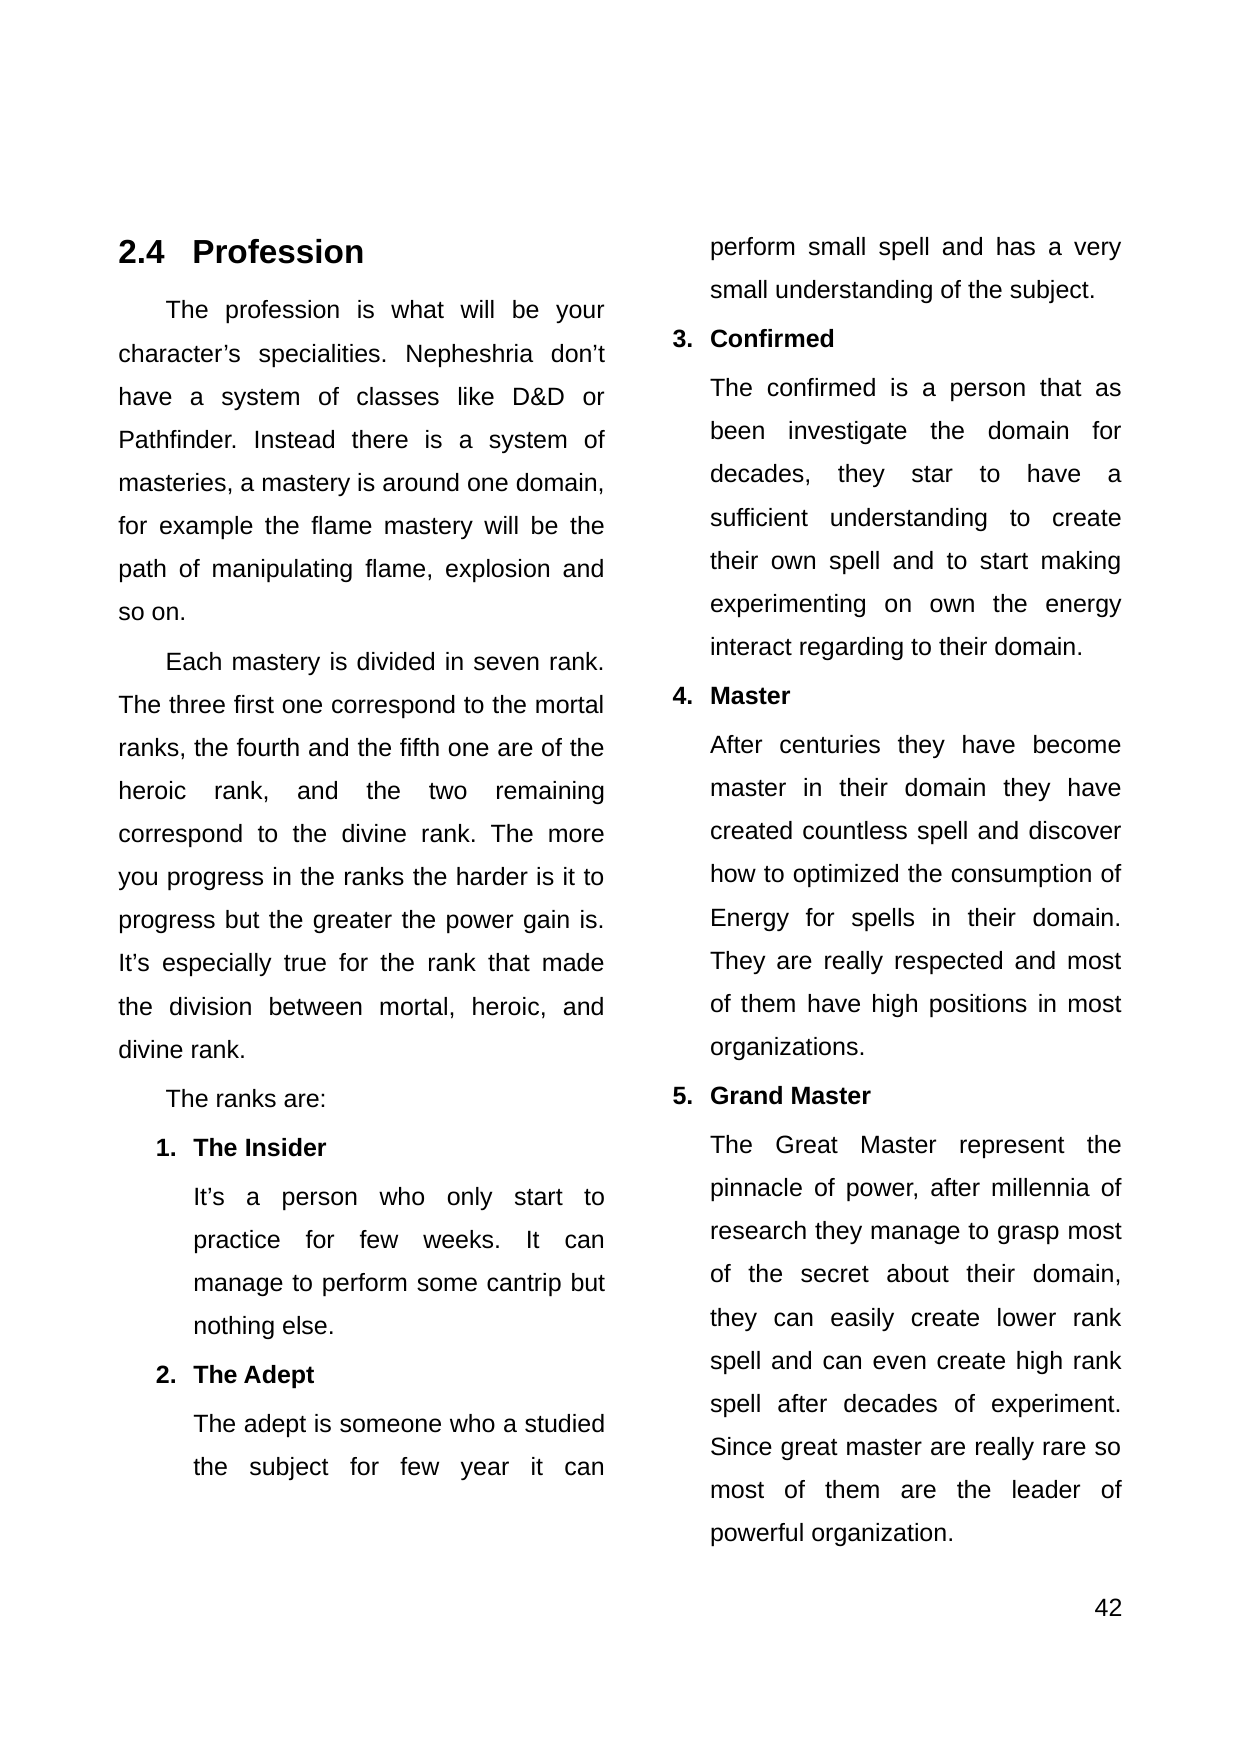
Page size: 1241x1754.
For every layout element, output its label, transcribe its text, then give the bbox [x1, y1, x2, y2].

list Confirmed [672, 324, 1122, 353]
list The Insider [156, 1133, 605, 1161]
list The Adept [156, 1360, 605, 1389]
list The adept is someone who a studied the subject for few year it can [156, 1409, 605, 1481]
list Master [672, 681, 1122, 710]
list After centuries they have become master in their domain they have created countless spell and discover how to optimized the consumption of Energy for spells in their domain. They are really respected and most of them have high positions in most organizations. [672, 730, 1122, 1061]
text The profession is what will be your character’s specialities. Nepheshria don’t have a system of classes like D&D or Pathfinder. Instead there is a system of masteries, a mastery is around one domain, for example the flame mastery will be the path of manipulating flame, explosion and so on. [118, 296, 605, 626]
list The confirmed is a person that as been investigate the domain for decades, they star to have a sufficient understanding to create their own spell and to start making experimenting on own the energy interact regarding to their domain. [672, 373, 1122, 661]
list The Great Master represent the pinnacle of power, after millennia of research they manage to grasp most of the secret about their domain, they can easily create lower rank spell and can even create high rank spell after decades of experiment. Since great master are really rare so most of them are the leader of powerful organization. [672, 1130, 1122, 1547]
text Each mastery is divided in seven rank. The three first one correspond to the mortal ranks, the fourth and the fifth one are of the heroic rank, and the two remaining correspond to the divine rank. The more you progress in the ranks the harder is it to progress but the greater the power gain is. It’s especially true for the rank that made the division between mortal, heroic, and divine rank. [118, 646, 605, 1063]
list It’s a person who only start to practice for few weeks. It can manage to perform some cantrip but nothing else. [156, 1182, 605, 1340]
subtitle Profession [118, 232, 605, 270]
list perform small spell and has a very small understanding of the subject. [672, 232, 1122, 304]
text The ranks are: [118, 1084, 605, 1112]
list Grand Master [672, 1081, 1122, 1110]
